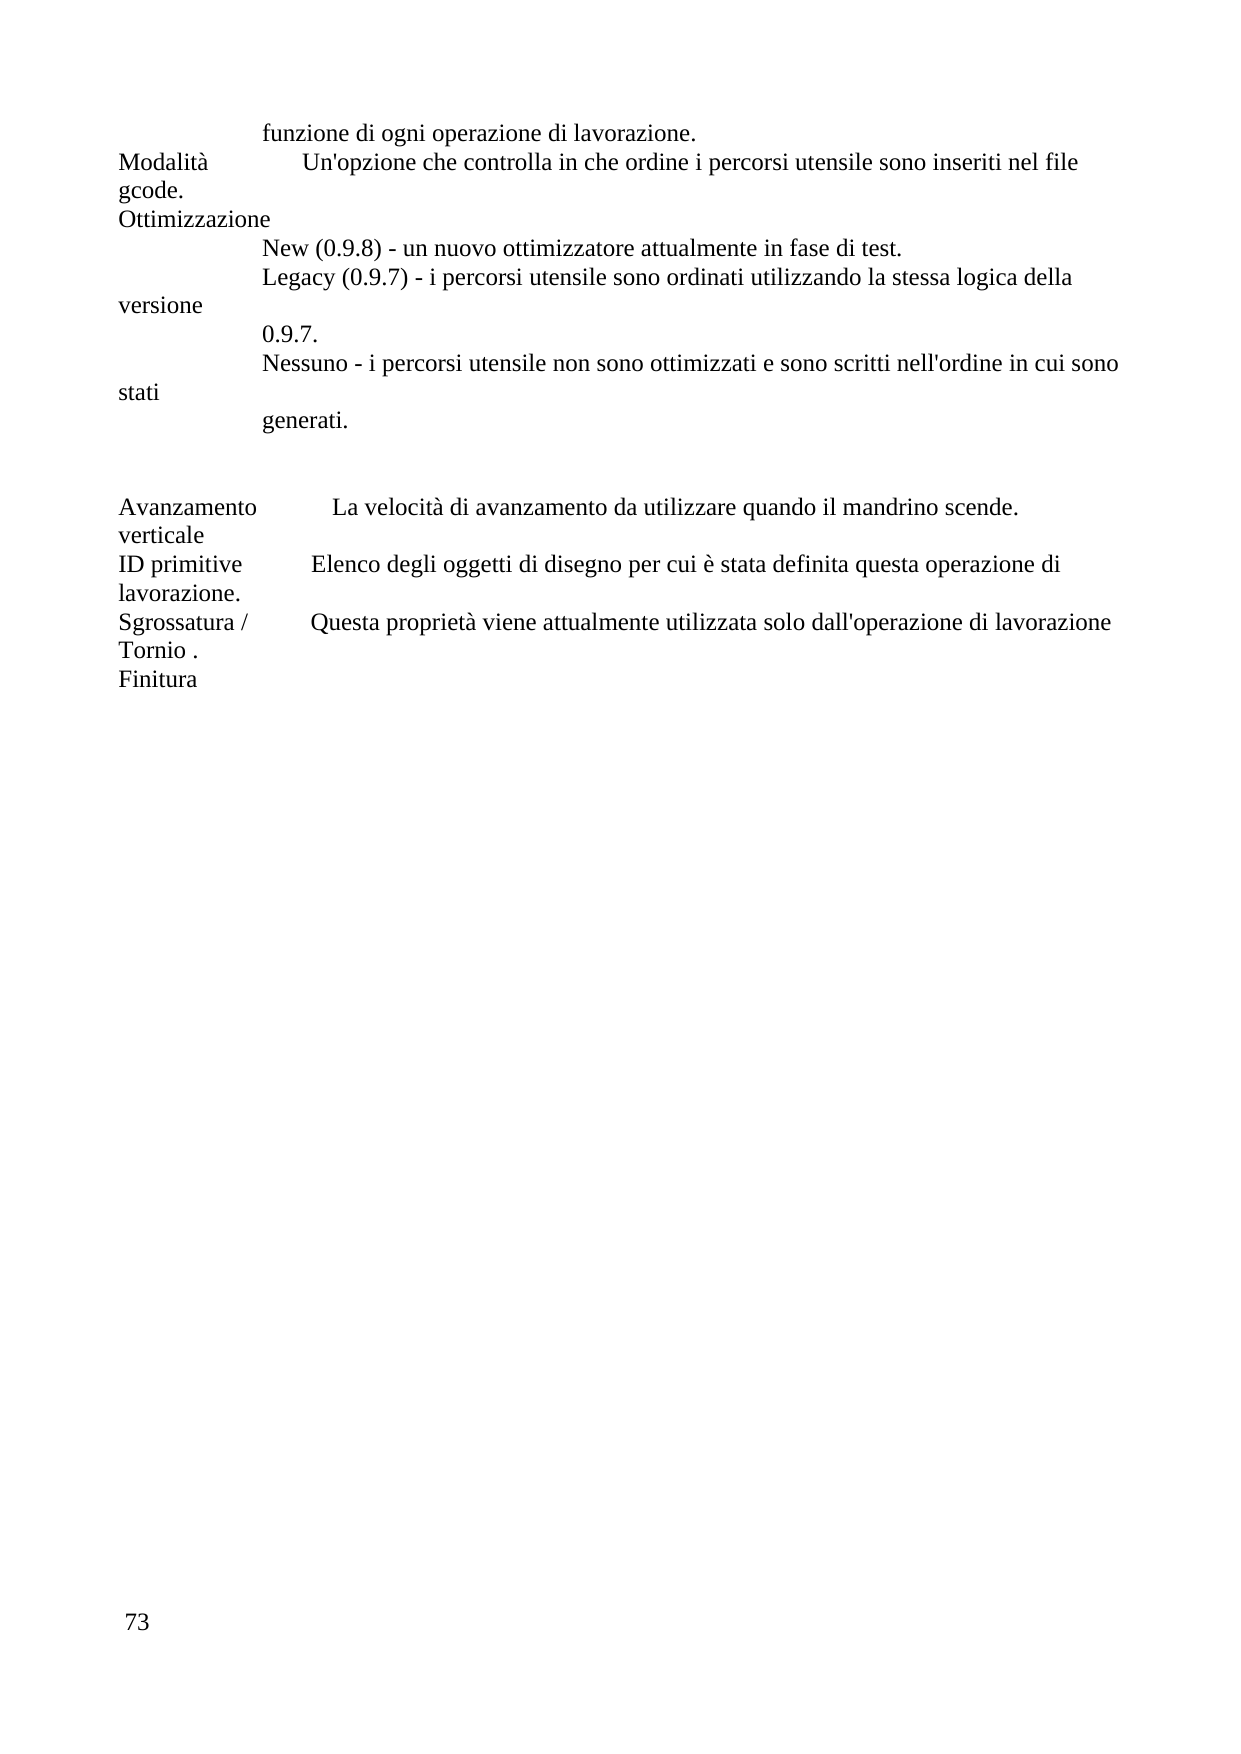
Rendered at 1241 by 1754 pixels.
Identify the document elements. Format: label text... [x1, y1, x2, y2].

text Legacy (0.9.7) - i percorsi utensile sono ordinati utilizzando la stessa logica della versione [118, 262, 1122, 319]
text funzione di ogni operazione di lavorazione. [118, 118, 1122, 147]
text verticale [118, 521, 1122, 549]
text 0.9.7. [118, 319, 1122, 348]
text Modalità Un'opzione che controlla in che ordine i percorsi utensile sono inseriti nel file gcode. [118, 147, 1122, 204]
text ID primitive Elenco degli oggetti di disegno per cui è stata definita questa operazione di lavorazione. [118, 549, 1122, 607]
text New (0.9.8) - un nuovo ottimizzatore attualmente in fase di test. [118, 233, 1122, 262]
text Avanzamento La velocità di avanzamento da utilizzare quando il mandrino scende. [118, 492, 1122, 521]
text Ottimizzazione [118, 204, 1122, 233]
text Sgrossatura / Questa proprietà viene attualmente utilizzata solo dall'operazione di lavorazione Tornio . [118, 607, 1122, 664]
text Finitura [118, 664, 1122, 693]
text Nessuno - i percorsi utensile non sono ottimizzati e sono scritti nell'ordine in cui sono stati [118, 348, 1122, 406]
text generati. [118, 406, 1122, 434]
